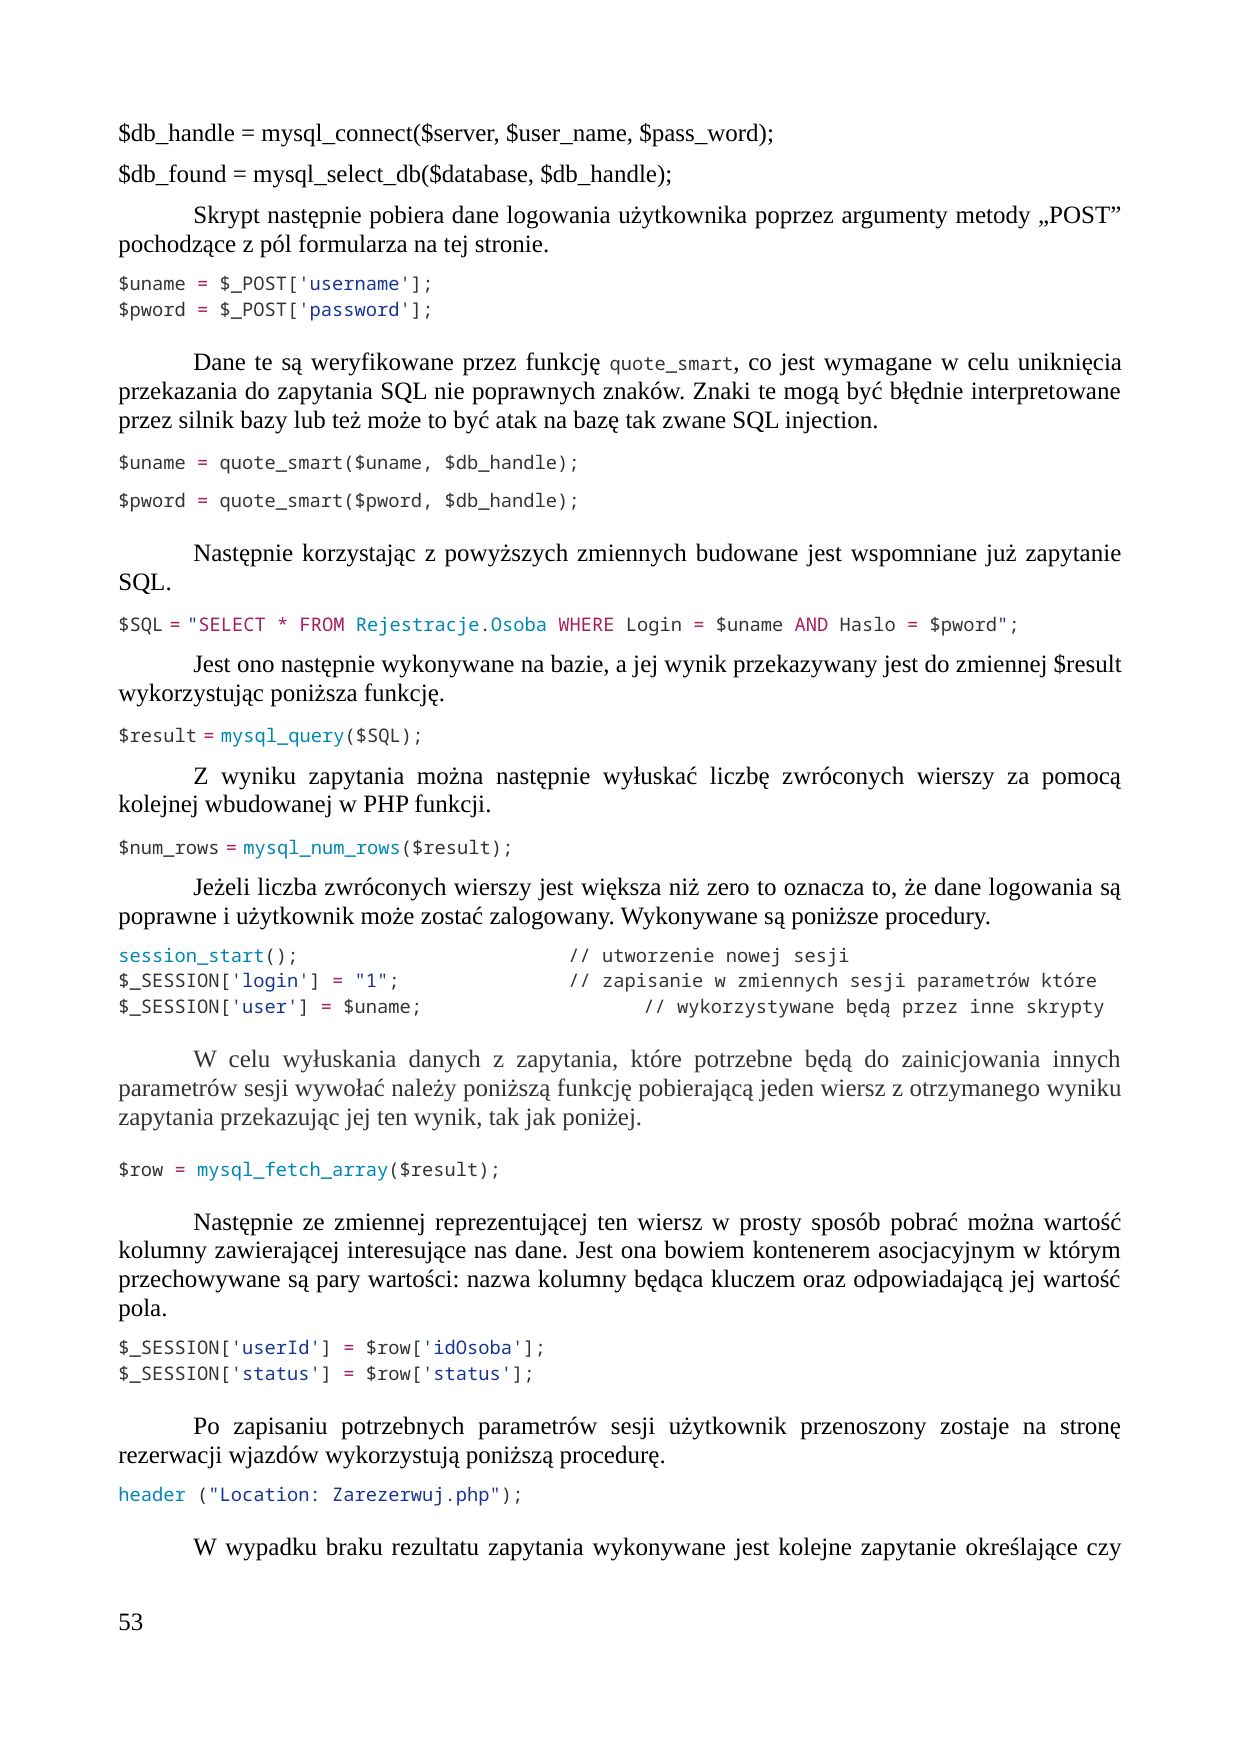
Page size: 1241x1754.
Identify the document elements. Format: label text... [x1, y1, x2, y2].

text Następnie ze zmiennej reprezentującej ten wiersz w prosty sposób pobrać można wartość kolumny zawierającej interesujące nas dane. Jest ona bowiem kontenerem asocjacyjnym w którym przechowywane są pary wartości: nazwa kolumny będąca kluczem oraz odpowiadającą jej wartość pola. [118, 1207, 1122, 1322]
text $uname = quote_smart($uname, $db_handle); [118, 446, 1122, 475]
text $db_handle = mysql_connect($server, $user_name, $pass_word); [118, 118, 1122, 147]
text $_SESSION['status'] = $row['status']; [118, 1360, 1122, 1385]
text $pword = $_POST['password']; [118, 296, 1122, 322]
text $SQL = "SELECT * FROM Rejestracje.Osoba WHERE Login = $uname AND Haslo = $pword"; [118, 608, 1122, 637]
text $db_found = mysql_select_db($database, $db_handle); [118, 159, 1122, 188]
text Dane te są weryfikowane przez funkcję quote_smart, co jest wymagane w celu uniknięcia przekazania do zapytania SQL nie poprawnych znaków. Znaki te mogą być błędnie interpretowane przez silnik bazy lub też może to być atak na bazę tak zwane SQL injection. [118, 347, 1122, 433]
text Z wyniku zapytania można następnie wyłuskać liczbę zwróconych wierszy za pomocą kolejnej wbudowanej w PHP funkcji. [118, 761, 1122, 818]
text Skrypt następnie pobiera dane logowania użytkownika poprzez argumenty metody „POST” pochodzące z pól formularza na tej stronie. [118, 201, 1122, 258]
text $_SESSION['user'] = $uname; // wykorzystywane będą przez inne skrypty [118, 993, 1122, 1018]
text W celu wyłuskania danych z zapytania, które potrzebne będą do zainicjowania innych parametrów sesji wywołać należy poniższą funkcję pobierającą jeden wiersz z otrzymanego wyniku zapytania przekazując jej ten wynik, tak jak poniżej. [118, 1044, 1122, 1130]
text $result = mysql_query($SQL); [118, 719, 1122, 748]
text $_SESSION['userId'] = $row['idOsoba']; [118, 1334, 1122, 1360]
text $pword = quote_smart($pword, $db_handle); [118, 487, 1122, 513]
text Jest ono następnie wykonywane na bazie, a jej wynik przekazywany jest do zmiennej $result wykorzystując poniższa funkcję. [118, 649, 1122, 707]
text header ("Location: Zarezerwuj.php"); [118, 1481, 1122, 1506]
text W wypadku braku rezultatu zapytania wykonywane jest kolejne zapytanie określające czy [118, 1532, 1122, 1561]
text Po zapisaniu potrzebnych parametrów sesji użytkownik przenoszony zostaje na stronę rezerwacji wjazdów wykorzystują poniższą procedurę. [118, 1411, 1122, 1468]
text $_SESSION['login'] = "1"; // zapisanie w zmiennych sesji parametrów które [118, 967, 1122, 993]
text Następnie korzystając z powyższych zmiennych budowane jest wspomniane już zapytanie SQL. [118, 538, 1122, 596]
text session_start(); // utworzenie nowej sesji [118, 942, 1122, 967]
text Jeżeli liczba zwróconych wierszy jest większa niż zero to oznacza to, że dane logowania są poprawne i użytkownik może zostać zalogowany. Wykonywane są poniższe procedury. [118, 872, 1122, 929]
text $row = mysql_fetch_array($result); [118, 1156, 1122, 1181]
text $uname = $_POST['username']; [118, 271, 1122, 296]
text $num_rows = mysql_num_rows($result); [118, 831, 1122, 859]
